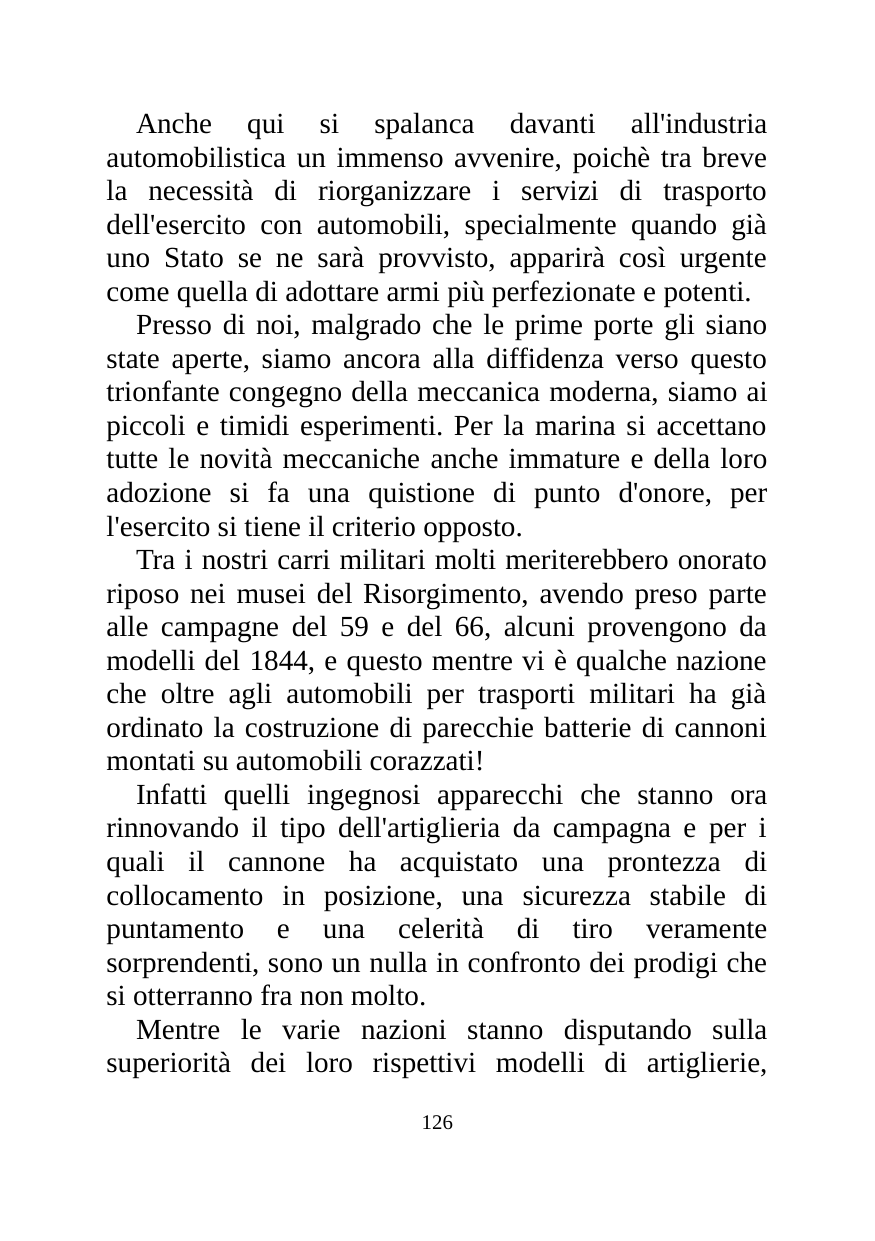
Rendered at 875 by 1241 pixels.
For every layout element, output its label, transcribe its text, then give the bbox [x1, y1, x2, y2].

text Mentre le varie nazioni stanno disputando sulla superiorità dei loro rispettivi modelli di artiglierie, [106, 1012, 768, 1079]
text Infatti quelli ingegnosi apparecchi che stanno ora rinnovando il tipo dell'artiglieria da campagna e per i quali il cannone ha acquistato una prontezza di collocamento in posizione, una sicurezza stabile di puntamento e una celerità di tiro veramente sorprendenti, sono un nulla in confronto dei prodigi che si otterranno fra non molto. [106, 777, 768, 1012]
text Anche qui si spalanca davanti all'industria automobilistica un immenso avvenire, poichè tra breve la necessità di riorganizzare i servizi di trasporto dell'esercito con automobili, specialmente quando già uno Stato se ne sarà provvisto, apparirà così urgente come quella di adottare armi più perfezionate e potenti. [106, 106, 768, 307]
text Tra i nostri carri militari molti meriterebbero onorato riposo nei musei del Risorgimento, avendo preso parte alle campagne del 59 e del 66, alcuni provengono da modelli del 1844, e questo mentre vi è qualche nazione che oltre agli automobili per trasporti militari ha già ordinato la costruzione di parecchie batterie di cannoni montati su automobili corazzati! [106, 542, 768, 777]
text Presso di noi, malgrado che le prime porte gli siano state aperte, siamo ancora alla diffidenza verso questo trionfante congegno della meccanica moderna, siamo ai piccoli e timidi esperimenti. Per la marina si accettano tutte le novità meccaniche anche immature e della loro adozione si fa una quistione di punto d'onore, per l'esercito si tiene il criterio opposto. [106, 307, 768, 542]
